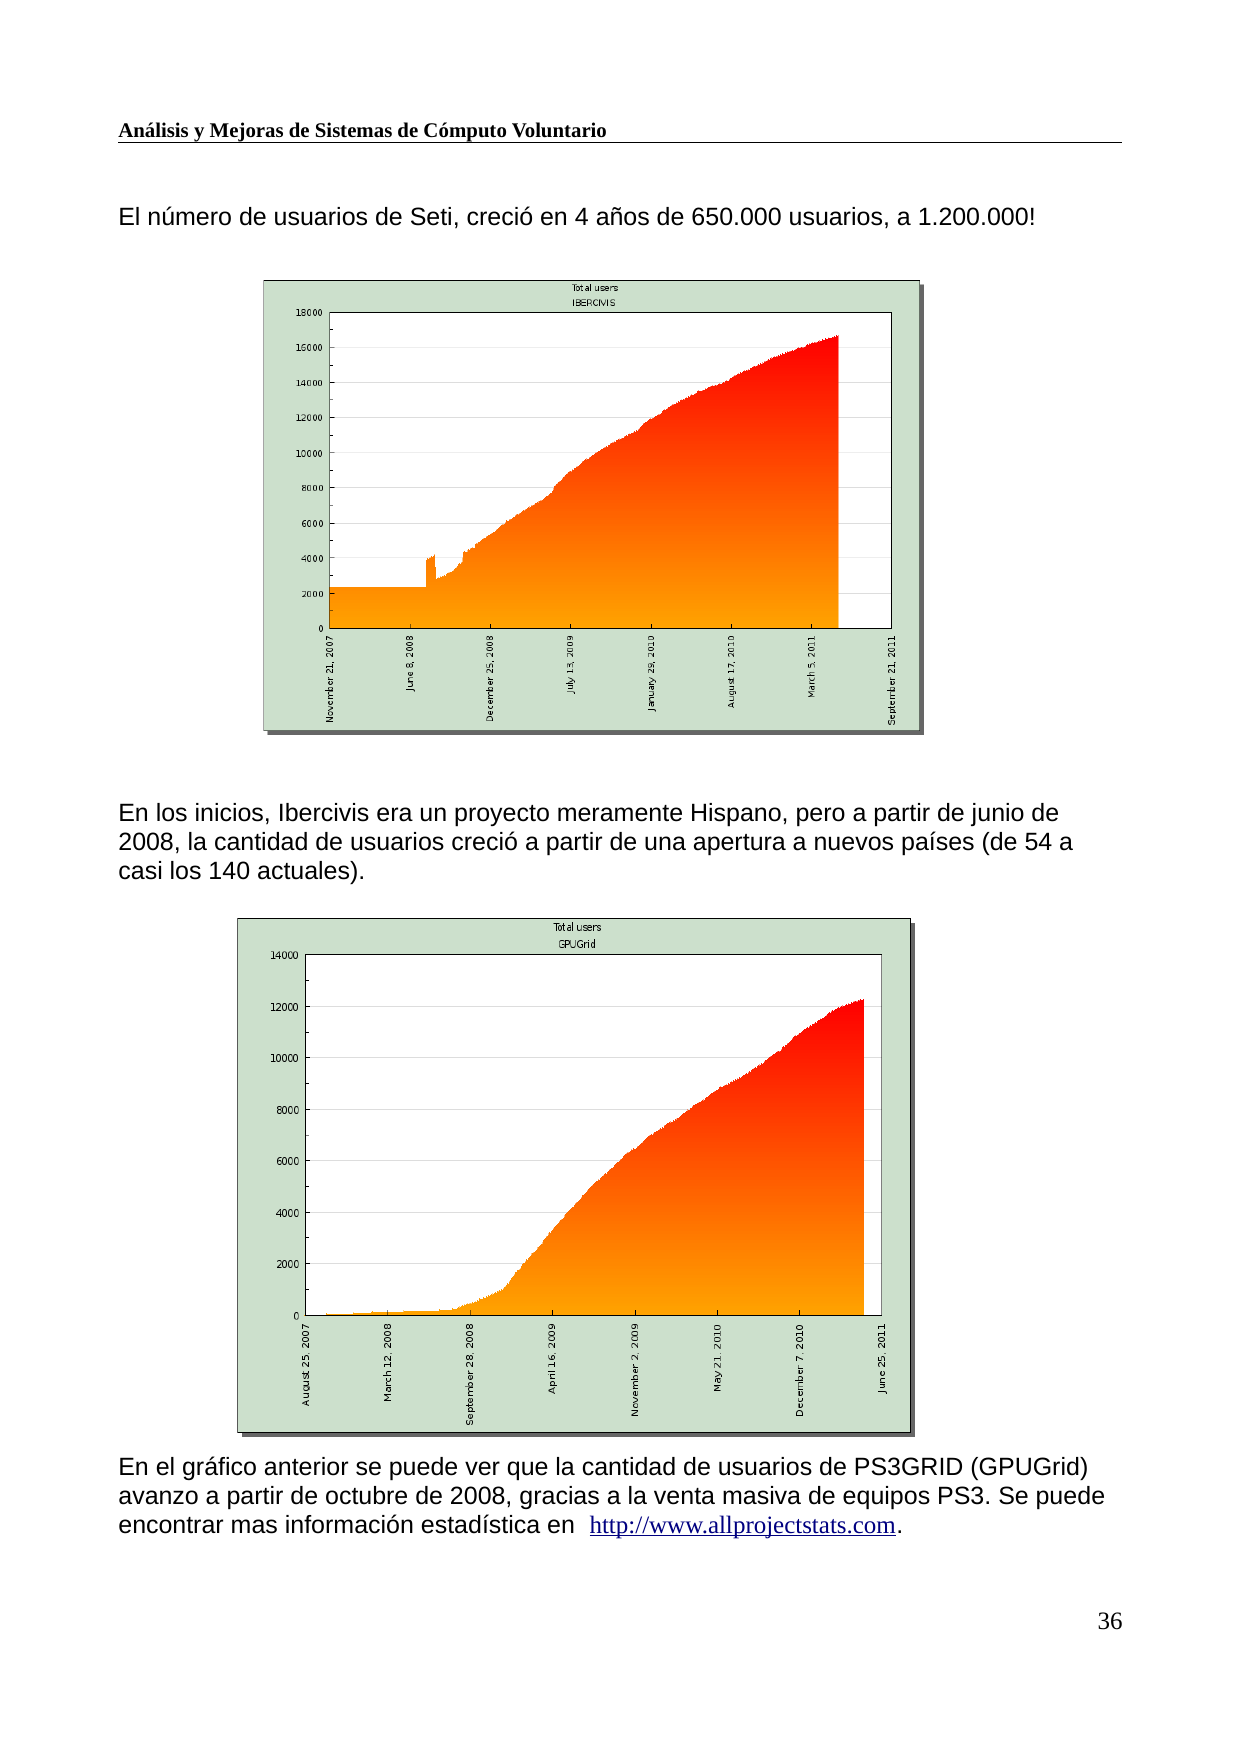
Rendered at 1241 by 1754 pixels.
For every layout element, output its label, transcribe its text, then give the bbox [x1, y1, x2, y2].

text El número de usuarios de Seti, creció en 4 años de 650.000 usuarios, a 1.200.000! [118, 202, 1122, 231]
picture [263, 280, 924, 735]
text En el gráfico anterior se puede ver que la cantidad de usuarios de PS3GRID (GPUGrid) avanzo a partir de octubre de 2008, gracias a la venta masiva de equipos PS3. Se puede encontrar mas información estadística en http://www.allprojectstats.com. [118, 1452, 1122, 1538]
text En los inicios, Ibercivis era un proyecto meramente Hispano, pero a partir de junio de 2008, la cantidad de usuarios creció a partir de una apertura a nuevos países (de 54 a casi los 140 actuales). [118, 798, 1122, 884]
picture [237, 918, 915, 1437]
